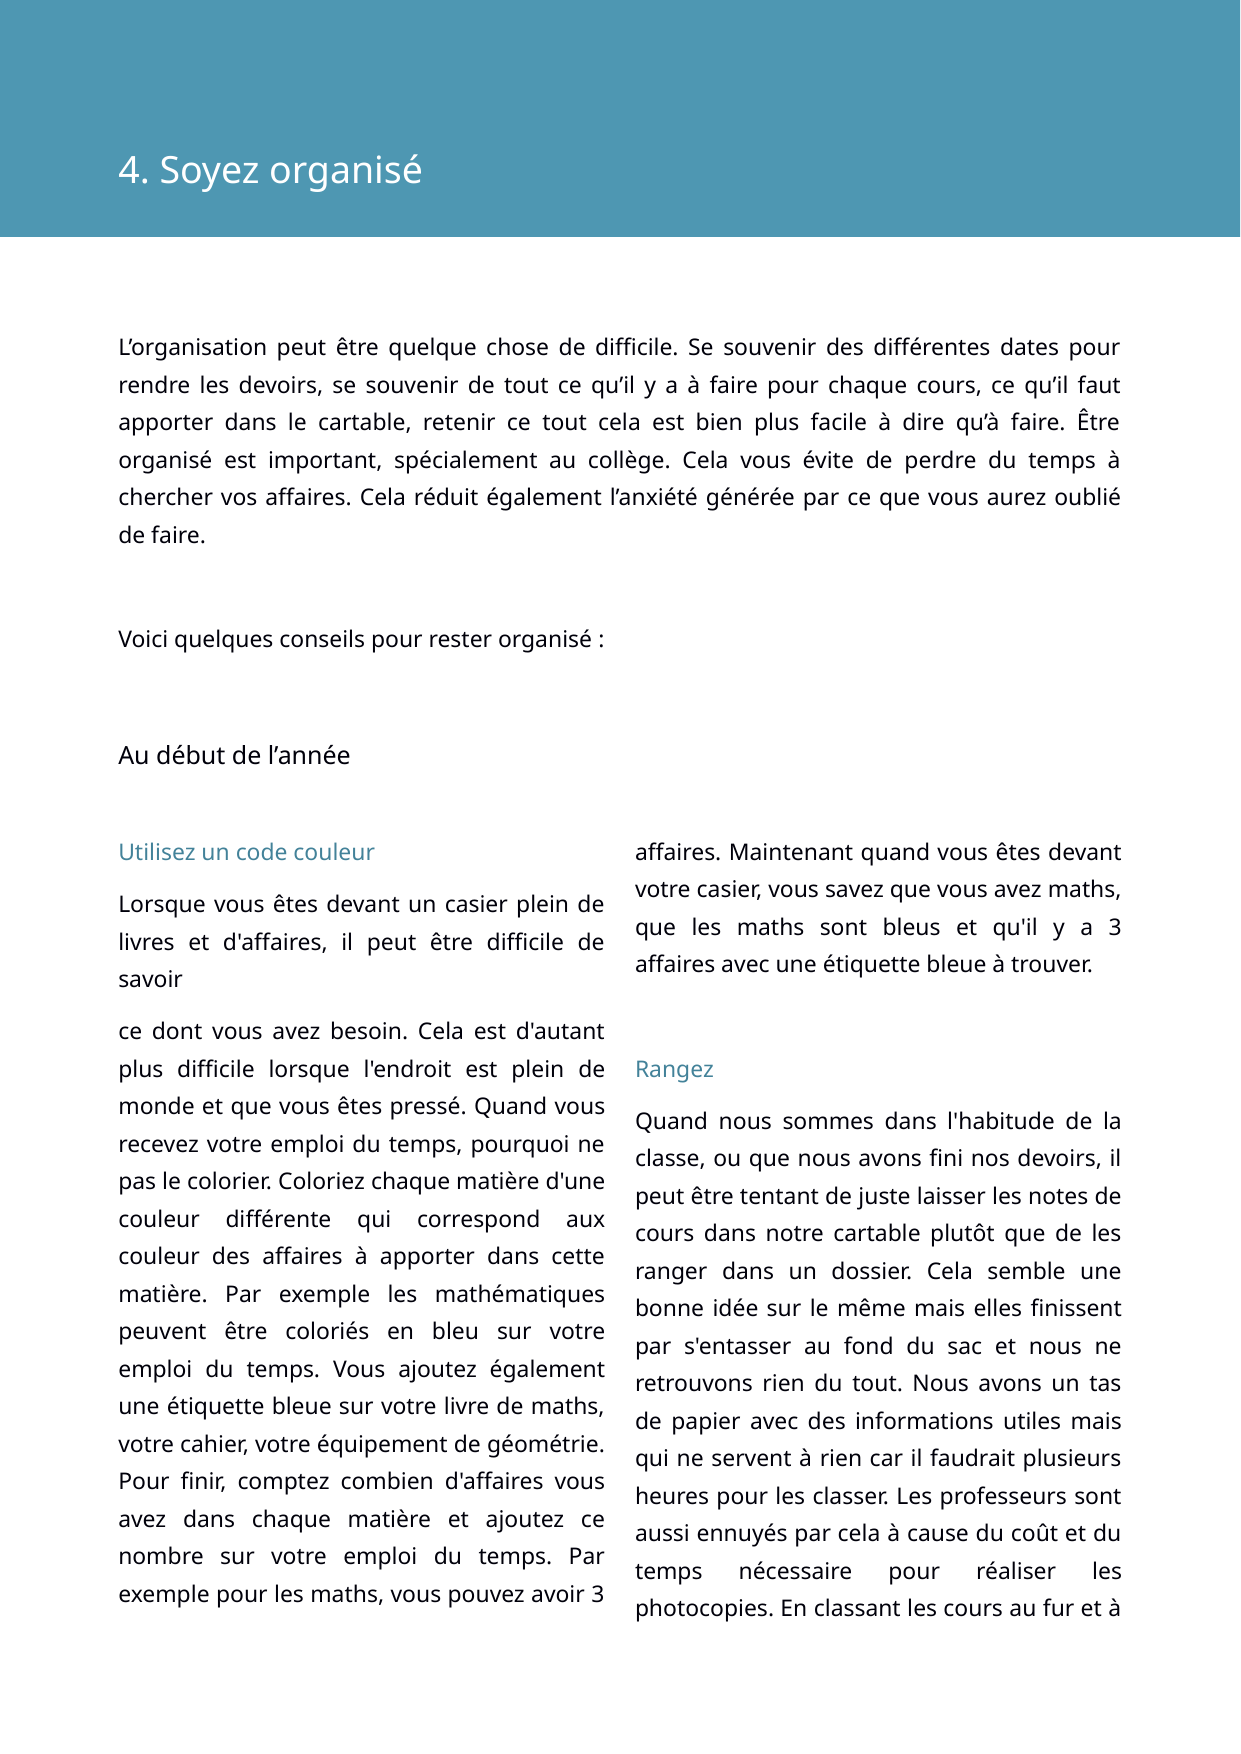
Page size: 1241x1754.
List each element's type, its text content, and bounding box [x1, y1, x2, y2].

text Voici quelques conseils pour rester organisé : [118, 623, 1122, 654]
subtitle Au début de l’année [118, 737, 1122, 771]
text L’organisation peut être quelque chose de difficile. Se souvenir des différentes dates pour rendre les devoirs, se souvenir de tout ce qu’il y a à faire pour chaque cours, ce qu’il faut apporter dans le cartable, retenir ce tout cela est bien plus facile à dire qu’à faire. Être organisé est important, spécialement au collège. Cela vous évite de perdre du temps à chercher vos affaires. Cela réduit également l’anxiété générée par ce que vous aurez oublié de faire. [118, 331, 1122, 550]
text Utilisez un code couleur [118, 836, 605, 867]
subtitle 4. Soyez organisé [118, 143, 1122, 194]
text Rangez [635, 1053, 1122, 1084]
text Quand nous sommes dans l'habitude de la classe, ou que nous avons fini nos devoirs, il peut être tentant de juste laisser les notes de cours dans notre cartable plutôt que de les ranger dans un dossier. Cela semble une bonne idée sur le même mais elles finissent par s'entasser au fond du sac et nous ne retrouvons rien du tout. Nous avons un tas de papier avec des informations utiles mais qui ne servent à rien car il faudrait plusieurs heures pour les classer. Les professeurs sont aussi ennuyés par cela à cause du coût et du temps nécessaire pour réaliser les photocopies. En classant les cours au fur et à [635, 1105, 1122, 1623]
text Lorsque vous êtes devant un casier plein de livres et d'affaires, il peut être difficile de savoir [118, 888, 605, 994]
text ce dont vous avez besoin. Cela est d'autant plus difficile lorsque l'endroit est plein de monde et que vous êtes pressé. Quand vous recevez votre emploi du temps, pourquoi ne pas le colorier. Coloriez chaque matière d'une couleur différente qui correspond aux couleur des affaires à apporter dans cette matière. Par exemple les mathématiques peuvent être coloriés en bleu sur votre emploi du temps. Vous ajoutez également une étiquette bleue sur votre livre de maths, votre cahier, votre équipement de géométrie. Pour finir, comptez combien d'affaires vous avez dans chaque matière et ajoutez ce nombre sur votre emploi du temps. Par exemple pour les maths, vous pouvez avoir 3 [118, 1015, 605, 1609]
text affaires. Maintenant quand vous êtes devant votre casier, vous savez que vous avez maths, que les maths sont bleus et qu'il y a 3 affaires avec une étiquette bleue à trouver. [635, 836, 1122, 980]
